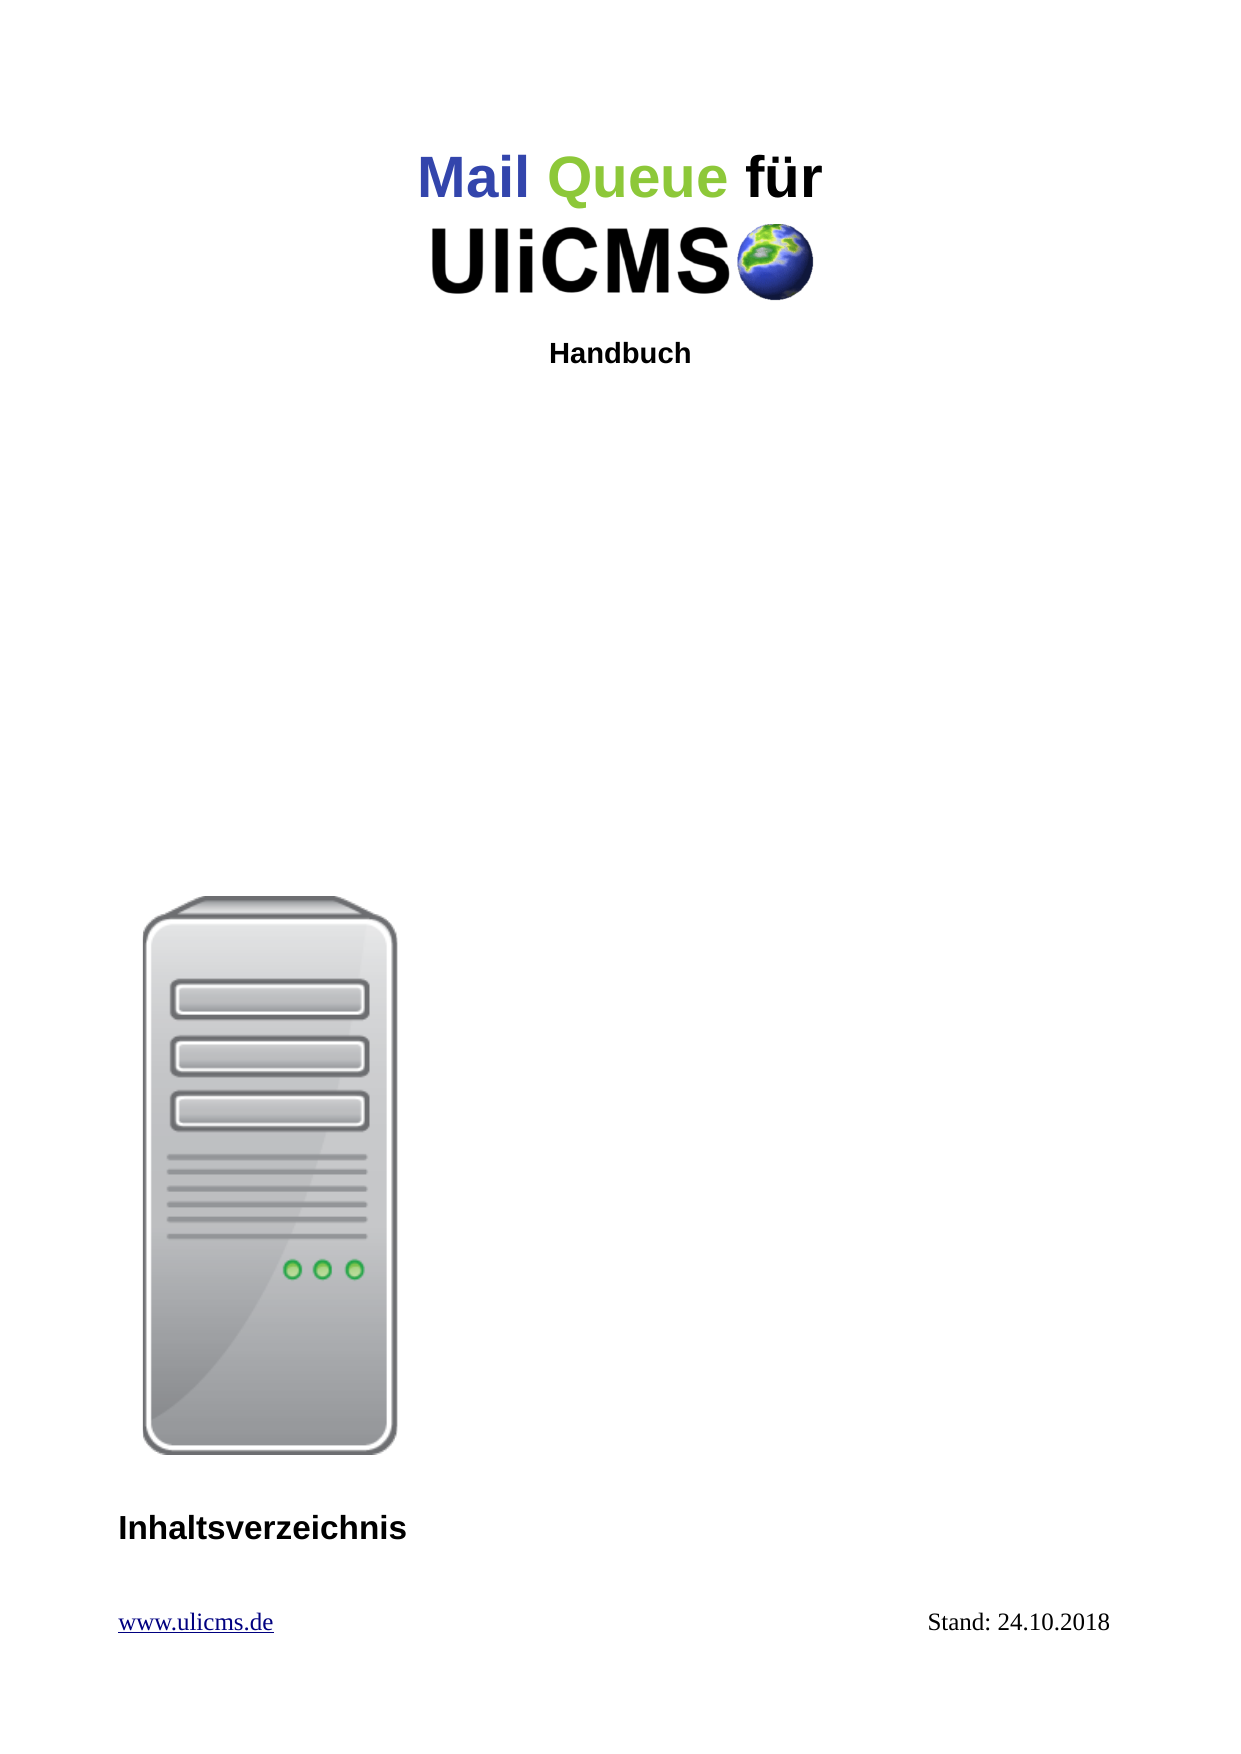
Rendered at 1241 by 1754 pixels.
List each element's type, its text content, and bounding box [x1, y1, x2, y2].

subtitle Mail Queue für [118, 143, 1122, 210]
picture [426, 222, 814, 303]
subtitle Handbuch [118, 303, 1122, 370]
picture [142, 896, 398, 1455]
subtitle Inhaltsverzeichnis [118, 1508, 1122, 1546]
